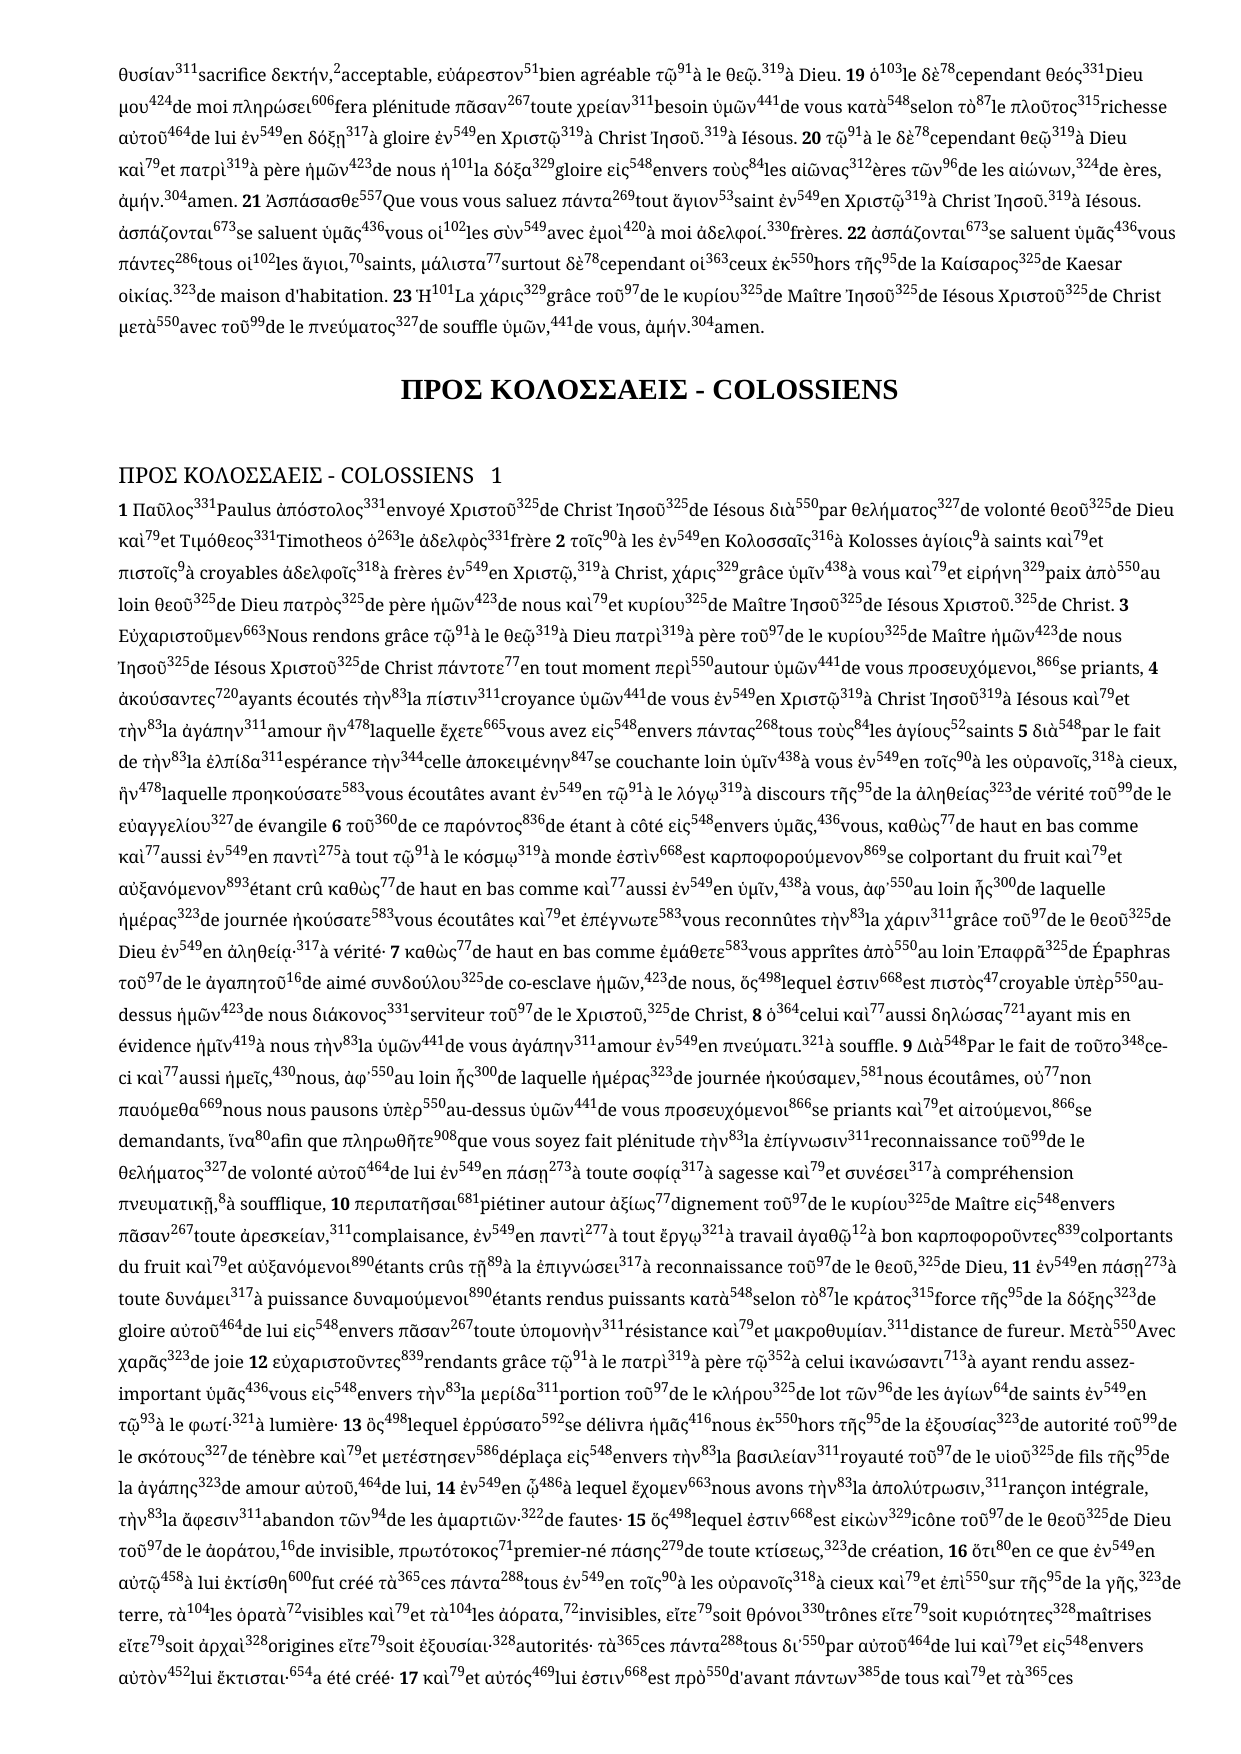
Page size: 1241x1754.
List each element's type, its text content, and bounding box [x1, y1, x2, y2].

text 1 Παῦλος331Paulus ἀπόστολος331envoyé Χριστοῦ325de Christ Ἰησοῦ325de Iésous διὰ550par θελήματος327de volonté θεοῦ325de Dieu καὶ79et Τιμόθεος331Timotheos ὁ263le ἀδελφὸς331frère 2 τοῖς90à les ἐν549en Κολοσσαῖς316à Kolosses ἁγίοις9à saints καὶ79et πιστοῖς9à croyables ἀδελφοῖς318à frères ἐν549en Χριστῷ,319à Christ, χάρις329grâce ὑμῖν438à vous καὶ79et εἰρήνη329paix ἀπὸ550au loin θεοῦ325de Dieu πατρὸς325de père ἡμῶν423de nous καὶ79et κυρίου325de Maître Ἰησοῦ325de Iésous Χριστοῦ.325de Christ. 3 Εὐχαριστοῦμεν663Nous rendons grâce τῷ91à le θεῷ319à Dieu πατρὶ319à père τοῦ97de le κυρίου325de Maître ἡμῶν423de nous Ἰησοῦ325de Iésous Χριστοῦ325de Christ πάντοτε77en tout moment περὶ550autour ὑμῶν441de vous προσευχόμενοι,866se priants, 4 ἀκούσαντες720ayants écoutés τὴν83la πίστιν311croyance ὑμῶν441de vous ἐν549en Χριστῷ319à Christ Ἰησοῦ319à Iésous καὶ79et τὴν83la ἀγάπην311amour ἣν478laquelle ἔχετε665vous avez εἰς548envers πάντας268tous τοὺς84les ἁγίους52saints 5 διὰ548par le fait de τὴν83la ἐλπίδα311espérance τὴν344celle ἀποκειμένην847se couchante loin ὑμῖν438à vous ἐν549en τοῖς90à les οὐρανοῖς,318à cieux, ἣν478laquelle προηκούσατε583vous écoutâtes avant ἐν549en τῷ91à le λόγῳ319à discours τῆς95de la ἀληθείας323de vérité τοῦ99de le εὐαγγελίου327de évangile 6 τοῦ360de ce παρόντος836de étant à côté εἰς548envers ὑμᾶς,436vous, καθὼς77de haut en bas comme καὶ77aussi ἐν549en παντὶ275à tout τῷ91à le κόσμῳ319à monde ἐστὶν668est καρποφορούμενον869se colportant du fruit καὶ79et αὐξανόμενον893étant crû καθὼς77de haut en bas comme καὶ77aussi ἐν549en ὑμῖν,438à vous, ἀφ᾽550au loin ἧς300de laquelle ἡμέρας323de journée ἠκούσατε583vous écoutâtes καὶ79et ἐπέγνωτε583vous reconnûtes τὴν83la χάριν311grâce τοῦ97de le θεοῦ325de Dieu ἐν549en ἀληθείᾳ·317à vérité· 7 καθὼς77de haut en bas comme ἐμάθετε583vous apprîtes ἀπὸ550au loin Ἐπαφρᾶ325de Épaphras τοῦ97de le ἀγαπητοῦ16de aimé συνδούλου325de co-esclave ἡμῶν,423de nous, ὅς498lequel ἐστιν668est πιστὸς47croyable ὑπὲρ550au-dessus ἡμῶν423de nous διάκονος331serviteur τοῦ97de le Χριστοῦ,325de Christ, 8 ὁ364celui καὶ77aussi δηλώσας721ayant mis en évidence ἡμῖν419à nous τὴν83la ὑμῶν441de vous ἀγάπην311amour ἐν549en πνεύματι.321à souffle. 9 Διὰ548Par le fait de τοῦτο348ce-ci καὶ77aussi ἡμεῖς,430nous, ἀφ᾽550au loin ἧς300de laquelle ἡμέρας323de journée ἠκούσαμεν,581nous écoutâmes, οὐ77non παυόμεθα669nous nous pausons ὑπὲρ550au-dessus ὑμῶν441de vous προσευχόμενοι866se priants καὶ79et αἰτούμενοι,866se demandants, ἵνα80afin que πληρωθῆτε908que vous soyez fait plénitude τὴν83la ἐπίγνωσιν311reconnaissance τοῦ99de le θελήματος327de volonté αὐτοῦ464de lui ἐν549en πάσῃ273à toute σοφίᾳ317à sagesse καὶ79et συνέσει317à compréhension πνευματικῇ,8à soufflique, 10 περιπατῆσαι681piétiner autour ἀξίως77dignement τοῦ97de le κυρίου325de Maître εἰς548envers πᾶσαν267toute ἀρεσκείαν,311complaisance, ἐν549en παντὶ277à tout ἔργῳ321à travail ἀγαθῷ12à bon καρποφοροῦντες839colportants du fruit καὶ79et αὐξανόμενοι890étants crûs τῇ89à la ἐπιγνώσει317à reconnaissance τοῦ97de le θεοῦ,325de Dieu, 11 ἐν549en πάσῃ273à toute δυνάμει317à puissance δυναμούμενοι890étants rendus puissants κατὰ548selon τὸ87le κράτος315force τῆς95de la δόξης323de gloire αὐτοῦ464de lui εἰς548envers πᾶσαν267toute ὑπομονὴν311résistance καὶ79et μακροθυμίαν.311distance de fureur. Μετὰ550Avec χαρᾶς323de joie 12 εὐχαριστοῦντες839rendants grâce τῷ91à le πατρὶ319à père τῷ352à celui ἱκανώσαντι713à ayant rendu assez-important ὑμᾶς436vous εἰς548envers τὴν83la μερίδα311portion τοῦ97de le κλήρου325de lot τῶν96de les ἁγίων64de saints ἐν549en τῷ93à le φωτί·321à lumière· 13 ὃς498lequel ἐρρύσατο592se délivra ἡμᾶς416nous ἐκ550hors τῆς95de la ἐξουσίας323de autorité τοῦ99de le σκότους327de ténèbre καὶ79et μετέστησεν586déplaça εἰς548envers τὴν83la βασιλείαν311royauté τοῦ97de le υἱοῦ325de fils τῆς95de la ἀγάπης323de amour αὐτοῦ,464de lui, 14 ἐν549en ᾧ486à lequel ἔχομεν663nous avons τὴν83la ἀπολύτρωσιν,311rançon intégrale, τὴν83la ἄφεσιν311abandon τῶν94de les ἁμαρτιῶν·322de fautes· 15 ὅς498lequel ἐστιν668est εἰκὼν329icône τοῦ97de le θεοῦ325de Dieu τοῦ97de le ἀοράτου,16de invisible, πρωτότοκος71premier-né πάσης279de toute κτίσεως,323de création, 16 ὅτι80en ce que ἐν549en αὐτῷ458à lui ἐκτίσθη600fut créé τὰ365ces πάντα288tous ἐν549en τοῖς90à les οὐρανοῖς318à cieux καὶ79et ἐπὶ550sur τῆς95de la γῆς,323de terre, τὰ104les ὁρατὰ72visibles καὶ79et τὰ104les ἀόρατα,72invisibles, εἴτε79soit θρόνοι330trônes εἴτε79soit κυριότητες328maîtrises εἴτε79soit ἀρχαὶ328origines εἴτε79soit ἐξουσίαι·328autorités· τὰ365ces πάντα288tous δι᾽550par αὐτοῦ464de lui καὶ79et εἰς548envers αὐτὸν452lui ἔκτισται·654a été créé· 17 καὶ79et αὐτός469lui ἐστιν668est πρὸ550d'avant πάντων385de tous καὶ79et τὰ365ces πάντα288tous ἐν549en αὐτῷ458à lui συνέστηκεν,642a dressé avec, 18 καὶ79et αὐτός469lui ἐστιν668est ἡ101la κεφαλὴ329tête τοῦ99de le σώματος327de corps τῆς95de la ἐκκλησίας·323de église· ὅς498lequel ἐστιν668est ἡ101la ἀρχή,329origine, πρωτότοκος71premier-né ἐκ550hors τῶν96de les νεκρῶν,64de morts, ἵνα80afin que γένηται905que se devienne ἐν549en πᾶσιν379à tous αὐτὸς469lui πρωτεύων,840précédant, 19 ὅτι80en ce que ἐν549en αὐτῷ458à lui εὐδόκησεν586estima en bien πᾶν271tout τὸ87le πλήρωμα315plénitude κατοικῆσαι681établir maison d'habitation 20 καὶ79et δι᾽550par αὐτοῦ464de lui ἀποκαταλλάξαι681réconcilier complètement τὰ347ces πάντα270tous εἰς548envers αὐτόν,528lui-même, εἰρηνοποιήσας721ayant fait paix διὰ550par τοῦ99de le αἵματος327de sang τοῦ97de le σταυροῦ325de croix αὐτοῦ,464de lui, [δι᾽550[par αὐτοῦ]464de lui] εἴτε79soit τὰ347ces ἐπὶ550sur τῆς95de la γῆς323de terre εἴτε79soit τὰ347ces ἐν549en τοῖς90à les οὐρανοῖς.318à cieux. 21 Καὶ79Et ὑμᾶς436vous ποτε77à un moment ὄντας821étants ἀπηλλοτριωμένους795ayants étés aliénés καὶ79et ἐχθροὺς31ennemis τῇ89à la διανοίᾳ317à capacité d’intelligence ἐν549en τοῖς252à les ἔργοις320à travaux τοῖς92à les πονηροῖς,11à méchants, 22 νυνὶ77maintenant δὲ78cependant ἀποκατηλλάγητε597vous fûtes réconcilié complètement ἐν549en τῷ93à le σώματι321à corps τῆς95de la σαρκὸς323de chair αὐτοῦ464de lui διὰ550par τοῦ257de le θανάτου325de trépas παραστῆσαι681dresser à côté ὑμᾶς436vous ἁγίους52saints καὶ79et ἀμώμους52sans reproches καὶ79et ἀνεγκλήτους52sans accusations κατενώπιον552en face à face au devant αὐτοῦ,464de lui, 23 εἴ80si γε340du moins ἐπιμένετε665vous restez sur τῇ89à la πίστει317à croyance τεθεμελιωμένοι812ayants étés fondés καὶ79et ἑδραῖοι70assis καὶ79et μὴ77ne pas μετακινούμενοι890étants transférés ἀπὸ550au loin τῆς95de la ἐλπίδος323de espérance τοῦ99de le εὐαγγελίου327de évangile οὗ494de lequel ἠκούσατε,583vous écoutâtes, τοῦ360de ce κηρυχθέντος756de ayant été annoncé ἐν549en πάσῃ273à toute κτίσει317à création τῇ350à celle ὑπὸ548sous τὸν85le οὐρανόν,313ciel, οὗ494de lequel ἐγενόμην588je me devins ἐγὼ431moi Παῦλος331Paulus διάκονος.331serviteur. 24 Νῦν77Maintenant χαίρω664je suis de joie ἐν549en τοῖς92à les παθήμασιν320à passions de souffrances ὑπὲρ550au-dessus ὑμῶν441de vous καὶ79et ἀνταναπληρῶ664j'élève à plénitude en échange τὰ86les ὑστερήματα314manques τῶν94de les θλίψεων322de oppressions τοῦ97de le Χριστοῦ325de Christ ἐν549en τῇ89à la σαρκί317à chair μου424de moi ὑπὲρ550au-dessus τοῦ99de le σώματος327de corps αὐτοῦ,464de lui, ὅ500lequel ἐστιν668est ἡ101la ἐκκλησία,329église, 25 ἧς490de laquelle ἐγενόμην588je me devins ἐγὼ431moi διάκονος331serviteur κατὰ548selon τὴν83la οἰκονομίαν311législation de maison τοῦ97de le θεοῦ325de Dieu τὴν344celle δοθεῖσάν742ayante étée donnée μοι420à moi εἰς548envers ὑμᾶς436vous πληρῶσαι681faire plénitude τὸν85le λόγον313discours τοῦ97de le θεοῦ,325de Dieu, 26 τὸ87le μυστήριον315mystère τὸ348ce ἀποκεκρυμμένον798ayant été caché loin ἀπὸ550au loin τῶν96de les αἰώνων324de ères καὶ79et ἀπὸ550au loin τῶν94de les γενεῶν322de générations –935– νῦν77maintenant δὲ78cependant ἐφανερώθη600fut rendu visible τοῖς90à les ἁγίοις58à saints αὐτοῦ,464de lui, 27 οἷς485à lesquels ἠθέλησεν586voulut ὁ103le θεὸς331Dieu γνωρίσαι681faire connaître τί412quel τὸ105le πλοῦτος333richesse τῆς95de la δόξης323de gloire τοῦ99de le μυστηρίου327de mystère τούτου152de ce-ci ἐν549en τοῖς92à les ἔθνεσιν,320à ethnies, ὅ500lequel ἐστιν668est Χριστὸς331Christ ἐν549en ὑμῖν,438à vous, ἡ101la ἐλπὶς329espérance τῆς95de la δόξης·323de gloire· 28 ὃν480lequel ἡμεῖς430nous καταγγέλλομεν663nous annonçons de haut en bas νουθετοῦντες839admonestants πάντα269tout ἄνθρωπον313être humain καὶ79et διδάσκοντες839enseignants πάντα269tout ἄνθρωπον313être humain ἐν549en πάσῃ273à toute σοφίᾳ,317à sagesse, ἵνα80afin que παραστήσωμεν894que nous dressions à côté πάντα269tout ἄνθρωπον313être humain τέλειον53parfait ἐν549en Χριστῷ·319à Christ· 29 εἰς548envers ὃ482lequel καὶ77aussi κοπιῶ664je peine ἀγωνιζόμενος867se combattant κατὰ548selon τὴν83la ἐνέργειαν311énergie αὐτοῦ464de lui τὴν344celle ἐνεργουμένην847se énergisante ἐν549en ἐμοὶ420à moi ἐν549en δυνάμει.317à puissance. [118, 494, 1181, 1689]
subtitle ΠΡΟΣ ΚΟΛΟΣΣΑΕΙΣ - COLOSSIENS [118, 372, 1181, 406]
text ΠΡΟΣ ΚΟΛΟΣΣΑΕΙΣ - COLOSSIENS 1 [118, 460, 1181, 489]
text 1 Ὥστε,80De sorte que, ἀδελφοί336frères μου424de moi ἀγαπητοὶ26aimés καὶ79et ἐπιπόθητοι,26très désirés, χαρὰ335joie καὶ79et στέφανός337couronne μου,424de moi, οὕτως77ainsi στήκετε569tenez debout ἐν549en κυρίῳ,319à Maître, ἀγαπητοί.75aimés. 2 Εὐοδίαν311Euodia παρακαλῶ664j'appelle à côté καὶ79et Συντύχην311Syntyche παρακαλῶ664j'appelle à côté τὸ87le αὐτὸ348même φρονεῖν689penser ἐν549en κυρίῳ.319à Maître. 3 ναὶ304oui ἐρωτῶ664j'interroge καὶ77aussi σέ,437toi, γνήσιε27légitime σύζυγε,76compagnon joug-balance, συλλαμβάνου574te prends ensemble αὐταῖς,455à elles, αἵτινες495lesquelles des quelconques ἐν549en τῷ93à le εὐαγγελίῳ321à évangile συνήθλησάν585luttèrent en athlète avec μοι420à moi μετὰ550avec καὶ79et Κλήμεντος325de Klementοs καὶ79et τῶν96de les λοιπῶν383de restants συνεργῶν64de co-travailleurs μου,424de moi, ὧν491de lesquels τὰ104les ὀνόματα332noms ἐν549en βίβλῳ317à bible ζωῆς.323de vie. 4 Χαίρετε569Soyez de joie ἐν549en κυρίῳ319à Maître πάντοτε·77en tout moment· πάλιν77de nouveau ἐρῶ,602je dirai, χαίρετε.569soyez de joie. 5 τὸ105le ἐπιεικὲς73modéré ὑμῶν441de vous γνωσθήτω565soit connu πᾶσιν274à tous ἀνθρώποις.318à êtres humains. ὁ103le κύριος331Maître ἐγγύς.77proche. 6 μηδὲν375ne pas un μεριμνᾶτε,569inquiétez, ἀλλ᾽79mais ἐν549en παντὶ380à tout τῇ89à la προσευχῇ317à prière καὶ79et τῇ89à la δεήσει317à supplication μετὰ550avec εὐχαριστίας323de action de grâce τὰ86les αἰτήματα314demandes ὑμῶν441de vous γνωριζέσθω580soit fait connaître πρὸς548vers τὸν85le θεόν.313Dieu. 7 καὶ79et ἡ101la εἰρήνη329paix τοῦ97de le θεοῦ325de Dieu ἡ362celle ὑπερέχουσα838tenante au-dessus πάντα269tout νοῦν313intellect φρουρήσει606regardera au-devant τὰς82les καρδίας310coeurs ὑμῶν441de vous καὶ79et τὰ86les νοήματα314cogitations ὑμῶν441de vous ἐν549en Χριστῷ319à Christ Ἰησοῦ.319à Iésous. 8 Τὸ87Le λοιπόν,375restant, ἀδελφοί,336frères, ὅσα499autant lesquels ἐστὶν668est ἀληθῆ,48vrais, ὅσα499autant lesquels σεμνά,48vénérables, ὅσα499autant lesquels δίκαια,48justes, ὅσα499autant lesquels ἁγνά,48consacrés, ὅσα499autant lesquels προσφιλῆ,48affectionnés auprès, ὅσα499autant lesquels εὔφημα,48euphémiques, εἴ80si τις285une quelconque ἀρετὴ329vertu καὶ79et εἴ80si τις287un quelconque ἔπαινος,331surlouange, ταῦτα347ces-ci λογίζεσθε·573que vous vous calculez· 9 ἃ481lesquels καὶ79et ἐμάθετε583vous apprîtes καὶ79et παρελάβετε583vous prîtes à côté καὶ79et ἠκούσατε583vous écoutâtes καὶ79et εἴδετε583vous vîtes ἐν549en ἐμοί,420à moi, ταῦτα347ces-ci πράσσετε·569pratiquez· καὶ79et ὁ103le θεὸς331Dieu τῆς95de la εἰρήνης323de paix ἔσται612se sera μεθ᾽550avec ὑμῶν.441de vous. 10 Ἐχάρην596Je fus été de joie δὲ78cependant ἐν549en κυρίῳ319à Maître μεγάλως77grandement ὅτι80en ce que ἤδη77déjà ποτὲ77à un moment ἀνεθάλετε583vous poussâtes de bas en haut τὸ348ce ὑπὲρ550au-dessus ἐμοῦ424de moi φρονεῖν,689penser, ἐφ᾽549sur ᾧ488à lequel καὶ77aussi ἐφρονεῖτε,622vous pensiez, ἠκαιρεῖσθε628vous vous manquiez d'occasion δέ.78cependant. 11 οὐχ77non ὅτι80en ce que καθ᾽548selon ὑστέρησιν311insuffisance λέγω,664je dis, ἐγὼ431moi γὰρ79car ἔμαθον582j'appris ἐν549en οἷς487à lesquels εἰμι664je suis αὐτάρκης47autosuffisant εἶναι.689être. 12 οἶδα638j'ai su καὶ79et ταπεινοῦσθαι,692être baissé, οἶδα638j'ai su καὶ79et περισσεύειν·689surabonder· ἐν549en παντὶ380à tout καὶ79et ἐν549en πᾶσιν379à tous μεμύημαι,650j'ai été initié, καὶ79et χορτάζεσθαι692être fourragé καὶ79et πεινᾶν689avoir faim καὶ79et περισσεύειν689surabonder καὶ79et ὑστερεῖσθαι·692être manqué· 13 πάντα374tous ἰσχύω664j'ai la ténacité ἐν549en τῷ352à celui ἐνδυναμοῦντί828à fortifiant dans με.417moi. 14 Πλὴν79Toutefois καλῶς77bellement ἐποιήσατε583vous fîtes συγκοινωνήσαντές720ayants communiés avec μου424de moi τῇ89à la θλίψει.317à oppression. 15 οἴδατε639vous avez su δὲ78cependant καὶ77aussi ὑμεῖς,447vous, Φιλιππήσιοι,336Philippiens, ὅτι80en ce que ἐν549en ἀρχῇ317à origine τοῦ99de le εὐαγγελίου,327de évangile, ὅτε77lorsque ἐξῆλθον582je sortis ἀπὸ550au loin Μακεδονίας,323de Macédoine, οὐδεμία285aucune μοι420à moi ἐκκλησία329église ἐκοινώνησεν586communia εἰς548envers λόγον313discours δόσεως323de donation καὶ79et λήμψεως323de réception εἰ551si μὴ77ne pas ὑμεῖς447vous μόνοι,131seuls, 16 ὅτι80en ce que καὶ77aussi ἐν549en Θεσσαλονίκῃ317à Thessalonique καὶ79et ἅπαξ77une fois καὶ79et δὶς77doublement εἰς548envers τὴν83la χρείαν311besoin μοι420à moi ἐπέμψατε.583vous mandâtes. 17 οὐχ77non ὅτι80en ce que ἐπιζητῶ664je surcherche τὸ87le δόμα,315dons, ἀλλ᾽79mais ἐπιζητῶ664je surcherche τὸν85le καρπὸν313fruit τὸν346celui πλεονάζοντα822faisant plus nombreux εἰς548envers λόγον313discours ὑμῶν.441de vous. 18 ἀπέχω664je tiens au loin δὲ78cependant πάντα374tous καὶ79et περισσεύω·664je surabonde· πεπλήρωμαι650j'ai été fait plénitude δεξάμενος740se ayant accepté παρὰ550à côté Ἐπαφροδίτου325de Épaphrodite τὰ347ces παρ᾽550à côté ὑμῶν,441de vous, ὀσμὴν311odeur εὐωδίας,323de odeur de bien, θυσίαν311sacrifice δεκτήν,2acceptable, εὐάρεστον51bien agréable τῷ91à le θεῷ.319à Dieu. 19 ὁ103le δὲ78cependant θεός331Dieu μου424de moi πληρώσει606fera plénitude πᾶσαν267toute χρείαν311besoin ὑμῶν441de vous κατὰ548selon τὸ87le πλοῦτος315richesse αὐτοῦ464de lui ἐν549en δόξῃ317à gloire ἐν549en Χριστῷ319à Christ Ἰησοῦ.319à Iésous. 20 τῷ91à le δὲ78cependant θεῷ319à Dieu καὶ79et πατρὶ319à père ἡμῶν423de nous ἡ101la δόξα329gloire εἰς548envers τοὺς84les αἰῶνας312ères τῶν96de les αἰώνων,324de ères, ἀμήν.304amen. 21 Ἀσπάσασθε557Que vous vous saluez πάντα269tout ἅγιον53saint ἐν549en Χριστῷ319à Christ Ἰησοῦ.319à Iésous. ἀσπάζονται673se saluent ὑμᾶς436vous οἱ102les σὺν549avec ἐμοὶ420à moi ἀδελφοί.330frères. 22 ἀσπάζονται673se saluent ὑμᾶς436vous πάντες286tous οἱ102les ἅγιοι,70saints, μάλιστα77surtout δὲ78cependant οἱ363ceux ἐκ550hors τῆς95de la Καίσαρος325de Kaesar οἰκίας.323de maison d'habitation. 23 Ἡ101La χάρις329grâce τοῦ97de le κυρίου325de Maître Ἰησοῦ325de Iésous Χριστοῦ325de Christ μετὰ550avec τοῦ99de le πνεύματος327de souffle ὑμῶν,441de vous, ἀμήν.304amen. [118, 59, 1181, 339]
